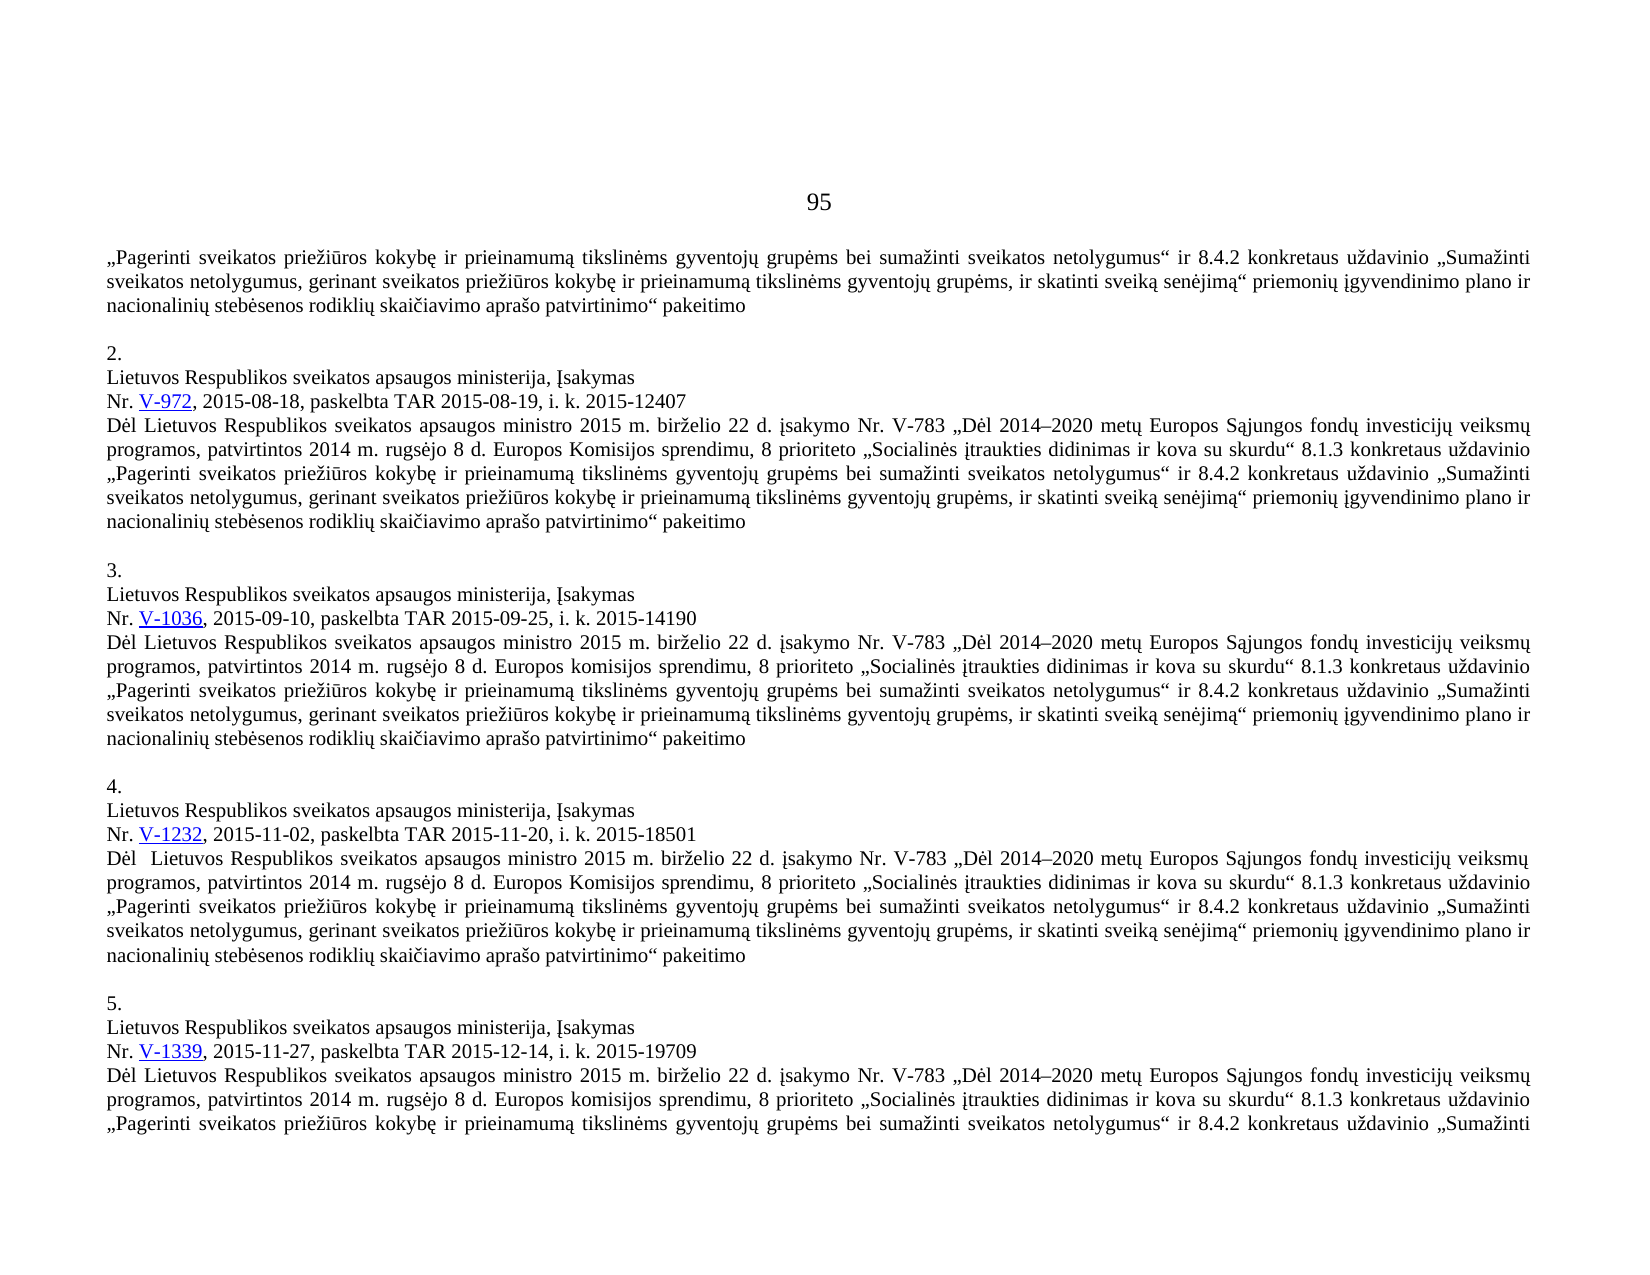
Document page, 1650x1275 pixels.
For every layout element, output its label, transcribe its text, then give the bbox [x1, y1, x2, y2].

text 3. [106, 557, 1532, 582]
text 4. [106, 774, 1532, 798]
text Lietuvos Respublikos sveikatos apsaugos ministerija, Įsakymas [106, 798, 1532, 822]
text Dėl Lietuvos Respublikos sveikatos apsaugos ministro 2015 m. birželio 22 d. įsakymo Nr. V-783 „Dėl 2014–2020 metų Europos Sąjungos fondų investicijų veiksmų programos, patvirtintos 2014 m. rugsėjo 8 d. Europos komisijos sprendimu, 8 prioriteto „Socialinės įtraukties didinimas ir kova su skurdu“ 8.1.3 konkretaus uždavinio „Pagerinti sveikatos priežiūros kokybę ir prieinamumą tikslinėms gyventojų grupėms bei sumažinti sveikatos netolygumus“ ir 8.4.2 konkretaus uždavinio „Sumažinti [106, 1063, 1532, 1135]
text Lietuvos Respublikos sveikatos apsaugos ministerija, Įsakymas [106, 582, 1532, 606]
text 5. [106, 991, 1532, 1015]
text Nr. V-1232, 2015-11-02, paskelbta TAR 2015-11-20, i. k. 2015-18501 [106, 822, 1532, 846]
text Nr. V-1339, 2015-11-27, paskelbta TAR 2015-12-14, i. k. 2015-19709 [106, 1039, 1532, 1063]
text Nr. V-972, 2015-08-18, paskelbta TAR 2015-08-19, i. k. 2015-12407 [106, 389, 1532, 413]
text Nr. V-1036, 2015-09-10, paskelbta TAR 2015-09-25, i. k. 2015-14190 [106, 606, 1532, 630]
text Lietuvos Respublikos sveikatos apsaugos ministerija, Įsakymas [106, 1015, 1532, 1039]
text 2. [106, 341, 1532, 365]
text Dėl Lietuvos Respublikos sveikatos apsaugos ministro 2015 m. birželio 22 d. įsakymo Nr. V-783 „Dėl 2014–2020 metų Europos Sąjungos fondų investicijų veiksmų programos, patvirtintos 2014 m. rugsėjo 8 d. Europos komisijos sprendimu, 8 prioriteto „Socialinės įtraukties didinimas ir kova su skurdu“ 8.1.3 konkretaus uždavinio „Pagerinti sveikatos priežiūros kokybę ir prieinamumą tikslinėms gyventojų grupėms bei sumažinti sveikatos netolygumus“ ir 8.4.2 konkretaus uždavinio „Sumažinti sveikatos netolygumus, gerinant sveikatos priežiūros kokybę ir prieinamumą tikslinėms gyventojų grupėms, ir skatinti sveiką senėjimą“ priemonių įgyvendinimo plano ir nacionalinių stebėsenos rodiklių skaičiavimo aprašo patvirtinimo“ pakeitimo [106, 630, 1532, 750]
text „Pagerinti sveikatos priežiūros kokybę ir prieinamumą tikslinėms gyventojų grupėms bei sumažinti sveikatos netolygumus“ ir 8.4.2 konkretaus uždavinio „Sumažinti sveikatos netolygumus, gerinant sveikatos priežiūros kokybę ir prieinamumą tikslinėms gyventojų grupėms, ir skatinti sveiką senėjimą“ priemonių įgyvendinimo plano ir nacionalinių stebėsenos rodiklių skaičiavimo aprašo patvirtinimo“ pakeitimo [106, 245, 1532, 317]
text Dėl Lietuvos Respublikos sveikatos apsaugos ministro 2015 m. birželio 22 d. įsakymo Nr. V-783 „Dėl 2014–2020 metų Europos Sąjungos fondų investicijų veiksmų programos, patvirtintos 2014 m. rugsėjo 8 d. Europos Komisijos sprendimu, 8 prioriteto „Socialinės įtraukties didinimas ir kova su skurdu“ 8.1.3 konkretaus uždavinio „Pagerinti sveikatos priežiūros kokybę ir prieinamumą tikslinėms gyventojų grupėms bei sumažinti sveikatos netolygumus“ ir 8.4.2 konkretaus uždavinio „Sumažinti sveikatos netolygumus, gerinant sveikatos priežiūros kokybę ir prieinamumą tikslinėms gyventojų grupėms, ir skatinti sveiką senėjimą“ priemonių įgyvendinimo plano ir nacionalinių stebėsenos rodiklių skaičiavimo aprašo patvirtinimo“ pakeitimo [106, 846, 1532, 967]
text Lietuvos Respublikos sveikatos apsaugos ministerija, Įsakymas [106, 365, 1532, 389]
text Dėl Lietuvos Respublikos sveikatos apsaugos ministro 2015 m. birželio 22 d. įsakymo Nr. V-783 „Dėl 2014–2020 metų Europos Sąjungos fondų investicijų veiksmų programos, patvirtintos 2014 m. rugsėjo 8 d. Europos Komisijos sprendimu, 8 prioriteto „Socialinės įtraukties didinimas ir kova su skurdu“ 8.1.3 konkretaus uždavinio „Pagerinti sveikatos priežiūros kokybę ir prieinamumą tikslinėms gyventojų grupėms bei sumažinti sveikatos netolygumus“ ir 8.4.2 konkretaus uždavinio „Sumažinti sveikatos netolygumus, gerinant sveikatos priežiūros kokybę ir prieinamumą tikslinėms gyventojų grupėms, ir skatinti sveiką senėjimą“ priemonių įgyvendinimo plano ir nacionalinių stebėsenos rodiklių skaičiavimo aprašo patvirtinimo“ pakeitimo [106, 413, 1532, 533]
